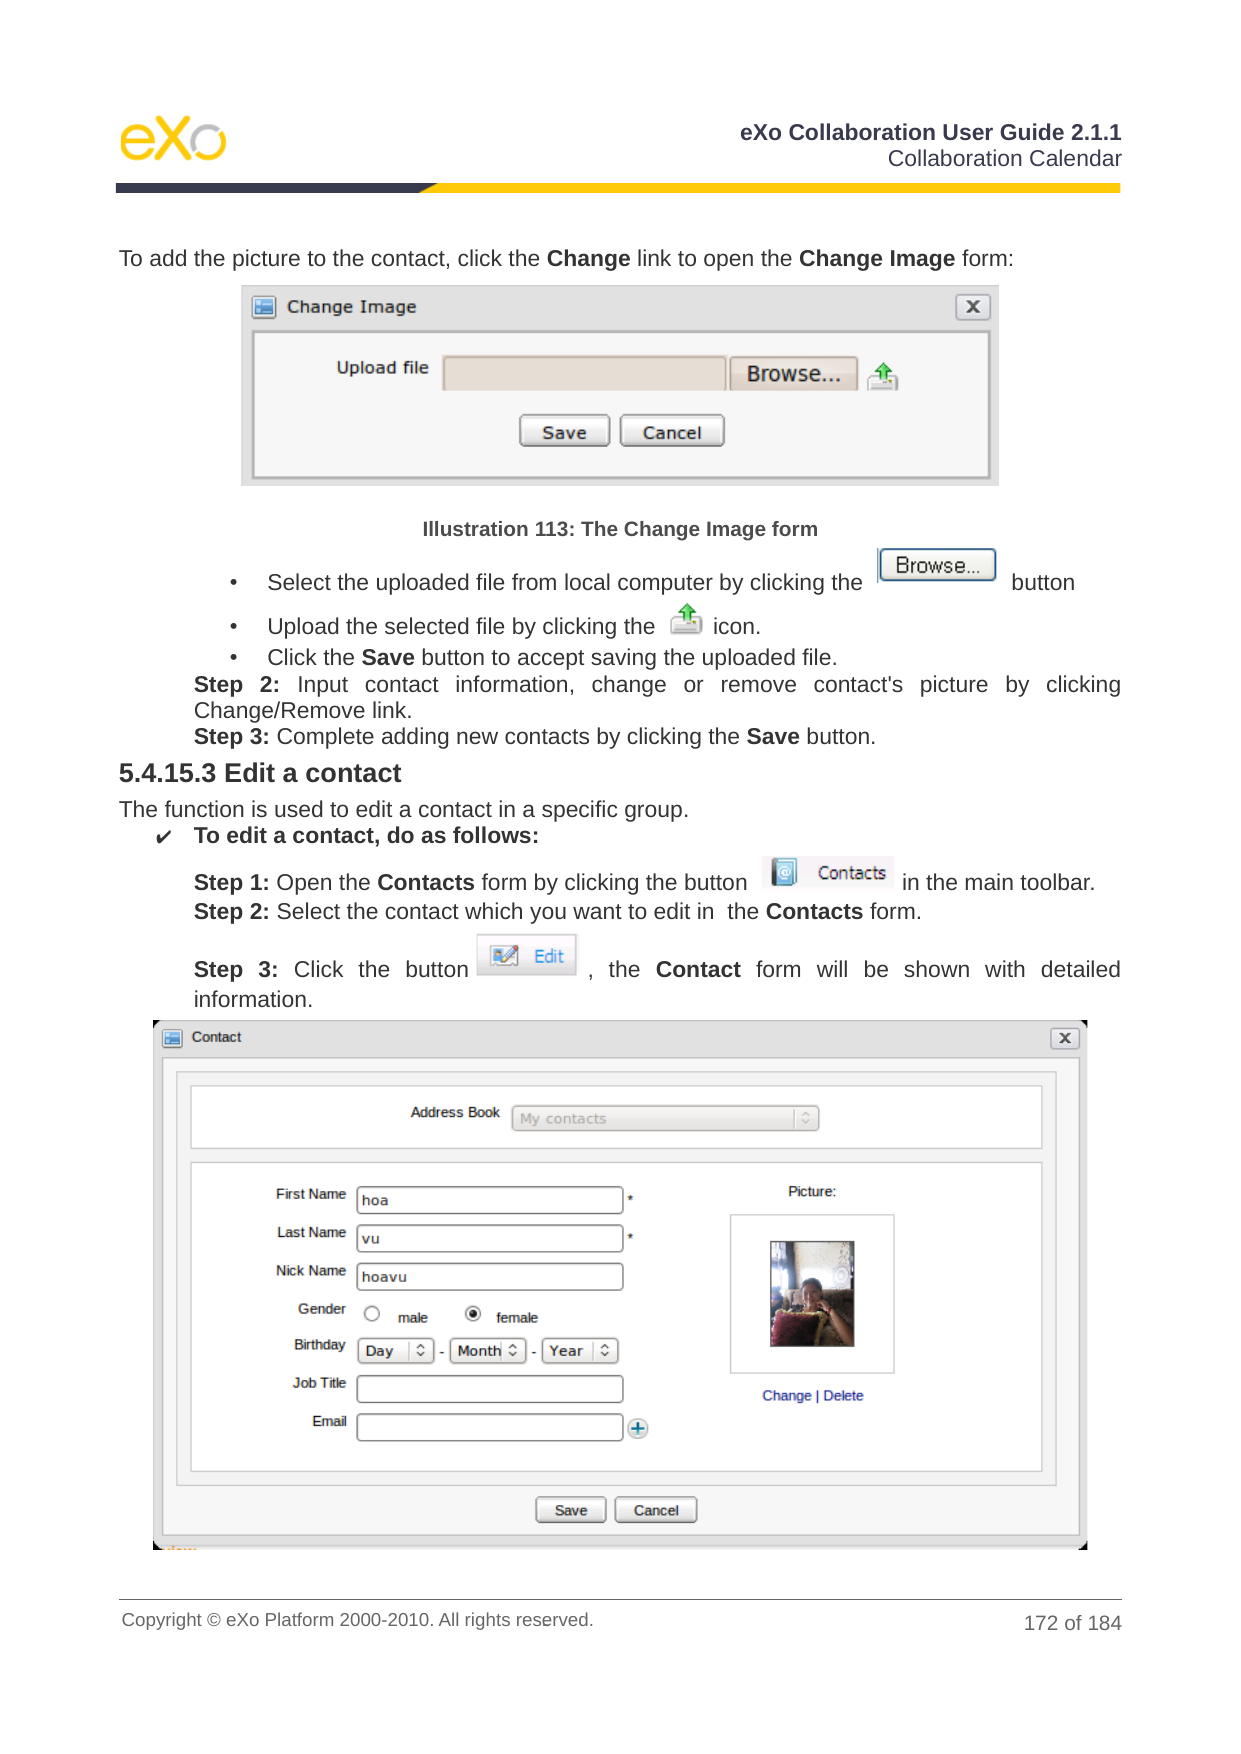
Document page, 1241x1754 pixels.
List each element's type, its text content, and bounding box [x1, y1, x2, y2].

list Step 3: Click the button, the Contact form will be shown with detailed information. [156, 924, 1122, 1012]
subtitle Edit a contact [118, 757, 1122, 788]
picture [115, 183, 1121, 193]
picture [476, 931, 580, 979]
list Illustration 113: The Change Image form [241, 486, 999, 541]
list To edit a contact, do as follows: [156, 822, 1122, 848]
picture [877, 548, 998, 583]
picture [761, 856, 895, 891]
list Step 1: Open the Contacts form by clicking the button in the main toolbar. [156, 848, 1122, 898]
list Upload the selected file by clicking the icon. [229, 595, 1122, 644]
list Click the Save button to accept saving the uploaded file. [229, 644, 1122, 671]
text The function is used to edit a contact in a specific group. [118, 796, 1122, 822]
text To add the picture to the contact, click the Change link to open the Change Image form: [118, 245, 1122, 271]
picture [241, 285, 999, 486]
list Step 2: Select the contact which you want to edit in the Contacts form. [156, 898, 1122, 924]
list Step 2: Input contact information, change or remove contact's picture by clicking Change/Remove link. [156, 671, 1122, 723]
list Select the uploaded file from local computer by clicking the button [229, 271, 1122, 595]
list Step 3: Complete adding new contacts by clicking the Save button. [156, 723, 1122, 749]
picture [153, 1020, 1088, 1550]
picture [120, 115, 227, 161]
picture [669, 602, 706, 637]
